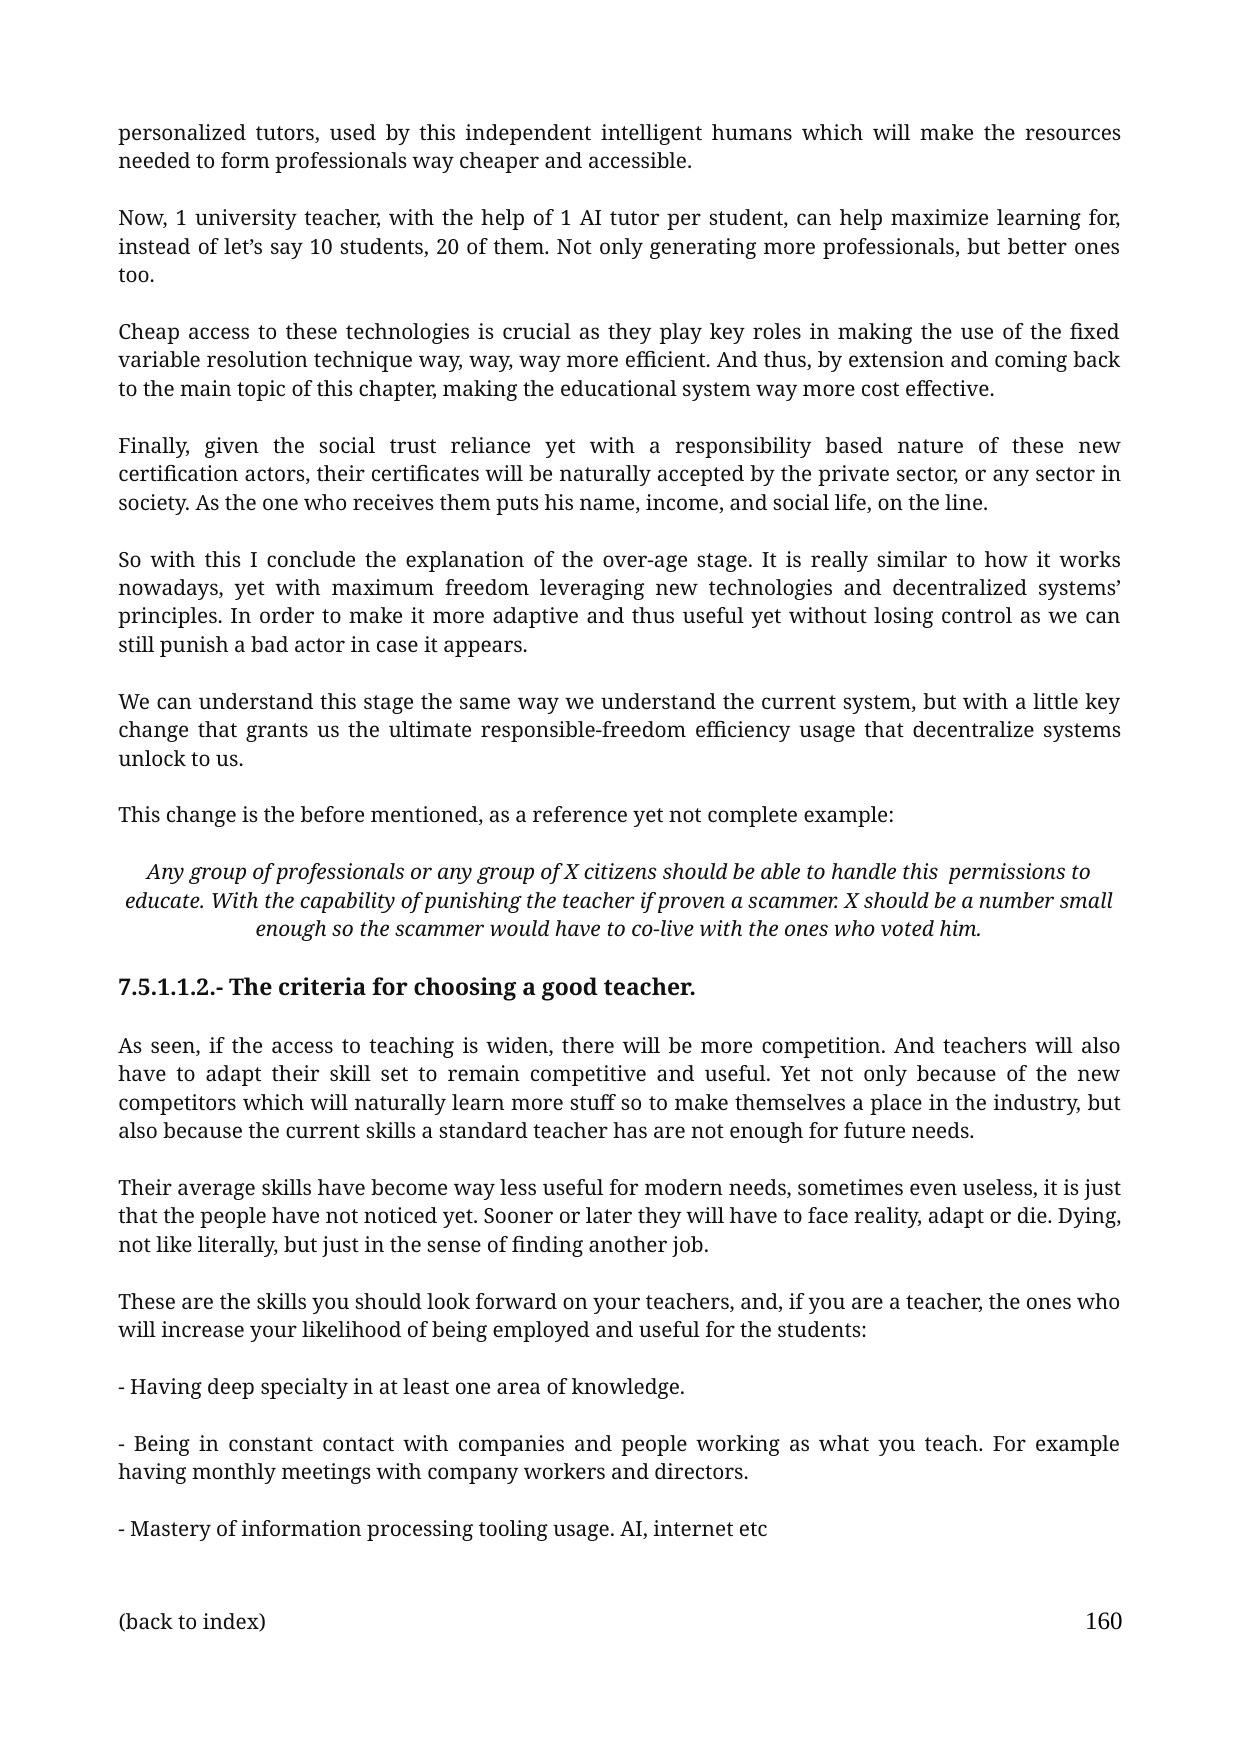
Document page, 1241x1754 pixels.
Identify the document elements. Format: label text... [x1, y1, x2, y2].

text These are the skills you should look forward on your teachers, and, if you are a teacher, the ones who will increase your likelihood of being employed and useful for the students: [118, 1287, 1122, 1344]
text - Being in constant contact with companies and people working as what you teach. For example having monthly meetings with company workers and directors. [118, 1429, 1122, 1486]
text This change is the before mentioned, as a reference yet not complete example: [118, 801, 1122, 829]
text Cheap access to these technologies is crucial as they play key roles in making the use of the fixed variable resolution technique way, way, way more efficient. And thus, by extension and coming back to the main topic of this chapter, making the educational system way more cost effective. [118, 317, 1122, 402]
text 7.5.1.1.2.- The criteria for choosing a good teacher. [118, 971, 1122, 1002]
text Their average skills have become way less useful for modern needs, sometimes even useless, it is just that the people have not noticed yet. Sooner or later they will have to face reality, adapt or die. Dying, not like literally, but just in the sense of finding another job. [118, 1173, 1122, 1258]
text Now, 1 university teacher, with the help of 1 AI tutor per student, can help maximize learning for, instead of let’s say 10 students, 20 of them. Not only generating more professionals, but better ones too. [118, 203, 1122, 289]
text We can understand this stage the same way we understand the current system, but with a little key change that grants us the ultimate responsible-freedom efficiency usage that decentralize systems unlock to us. [118, 687, 1122, 772]
text So with this I conclude the explanation of the over-age stage. It is really similar to how it works nowadays, yet with maximum freedom leveraging new technologies and decentralized systems’ principles. In order to make it more adaptive and thus useful yet without losing control as we can still punish a bad actor in case it appears. [118, 545, 1122, 658]
text Finally, given the social trust reliance yet with a responsibility based nature of these new certification actors, their certificates will be naturally accepted by the private sector, or any sector in society. As the one who receives them puts his name, income, and social life, on the line. [118, 431, 1122, 516]
text - Having deep specialty in at least one area of knowledge. [118, 1372, 1122, 1401]
text As seen, if the access to teaching is widen, there will be more competition. And teachers will also have to adapt their skill set to remain competitive and useful. Yet not only because of the new competitors which will naturally learn more stuff so to make themselves a place in the industry, but also because the current skills a standard teacher has are not enough for future needs. [118, 1031, 1122, 1145]
text Any group of professionals or any group of X citizens should be able to handle this permissions to educate. With the capability of punishing the teacher if proven a scammer. X should be a number small enough so the scammer would have to co-live with the ones who voted him. [118, 857, 1122, 943]
text personalized tutors, used by this independent intelligent humans which will make the resources needed to form professionals way cheaper and accessible. [118, 118, 1122, 175]
text - Mastery of information processing tooling usage. AI, internet etc [118, 1514, 1122, 1543]
